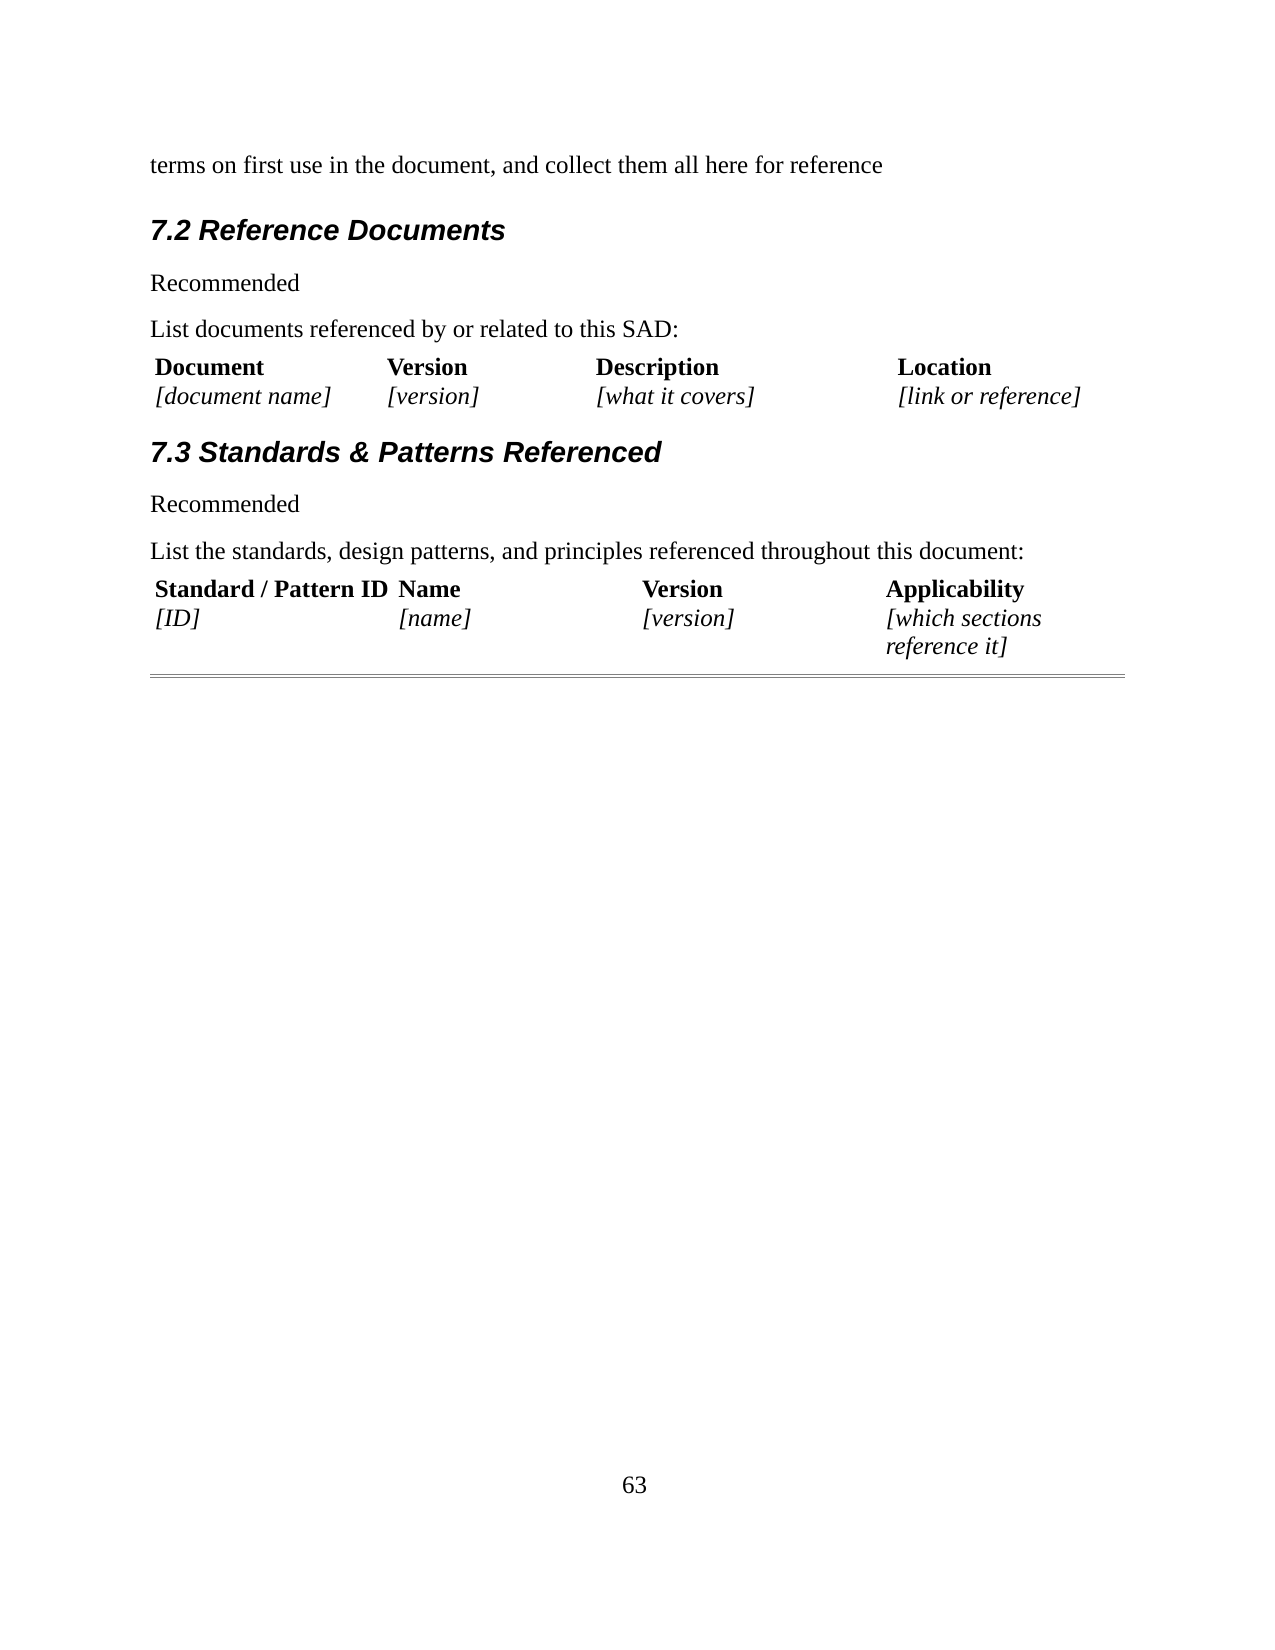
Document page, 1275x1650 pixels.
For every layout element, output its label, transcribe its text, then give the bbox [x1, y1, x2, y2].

table_header Document [150, 352, 382, 381]
table_header Location [893, 352, 1125, 381]
table_cell [document name] [150, 381, 382, 409]
table_cell [version] [638, 603, 881, 660]
text List the standards, design patterns, and principles referenced throughout this document: [150, 536, 1125, 565]
table_cell [version] [382, 381, 591, 409]
table_header Version [638, 574, 881, 603]
text Recommended [150, 489, 1125, 518]
table_header Version [382, 352, 591, 381]
text List documents referenced by or related to this SAD: [150, 314, 1125, 343]
text Recommended [150, 268, 1125, 296]
table_cell [name] [394, 603, 637, 660]
table_cell [link or reference] [893, 381, 1125, 409]
subtitle 7.2 Reference Documents [150, 213, 1125, 246]
table_cell [which sections reference it] [881, 603, 1125, 660]
text terms on first use in the document, and collect them all here for reference [150, 150, 1125, 179]
table_cell [what it covers] [591, 381, 893, 409]
table_header Standard / Pattern ID [150, 574, 394, 603]
table_header Name [394, 574, 637, 603]
subtitle 7.3 Standards & Patterns Referenced [150, 434, 1125, 468]
table_cell [ID] [150, 603, 394, 660]
table_header Description [591, 352, 893, 381]
table_header Applicability [881, 574, 1125, 603]
